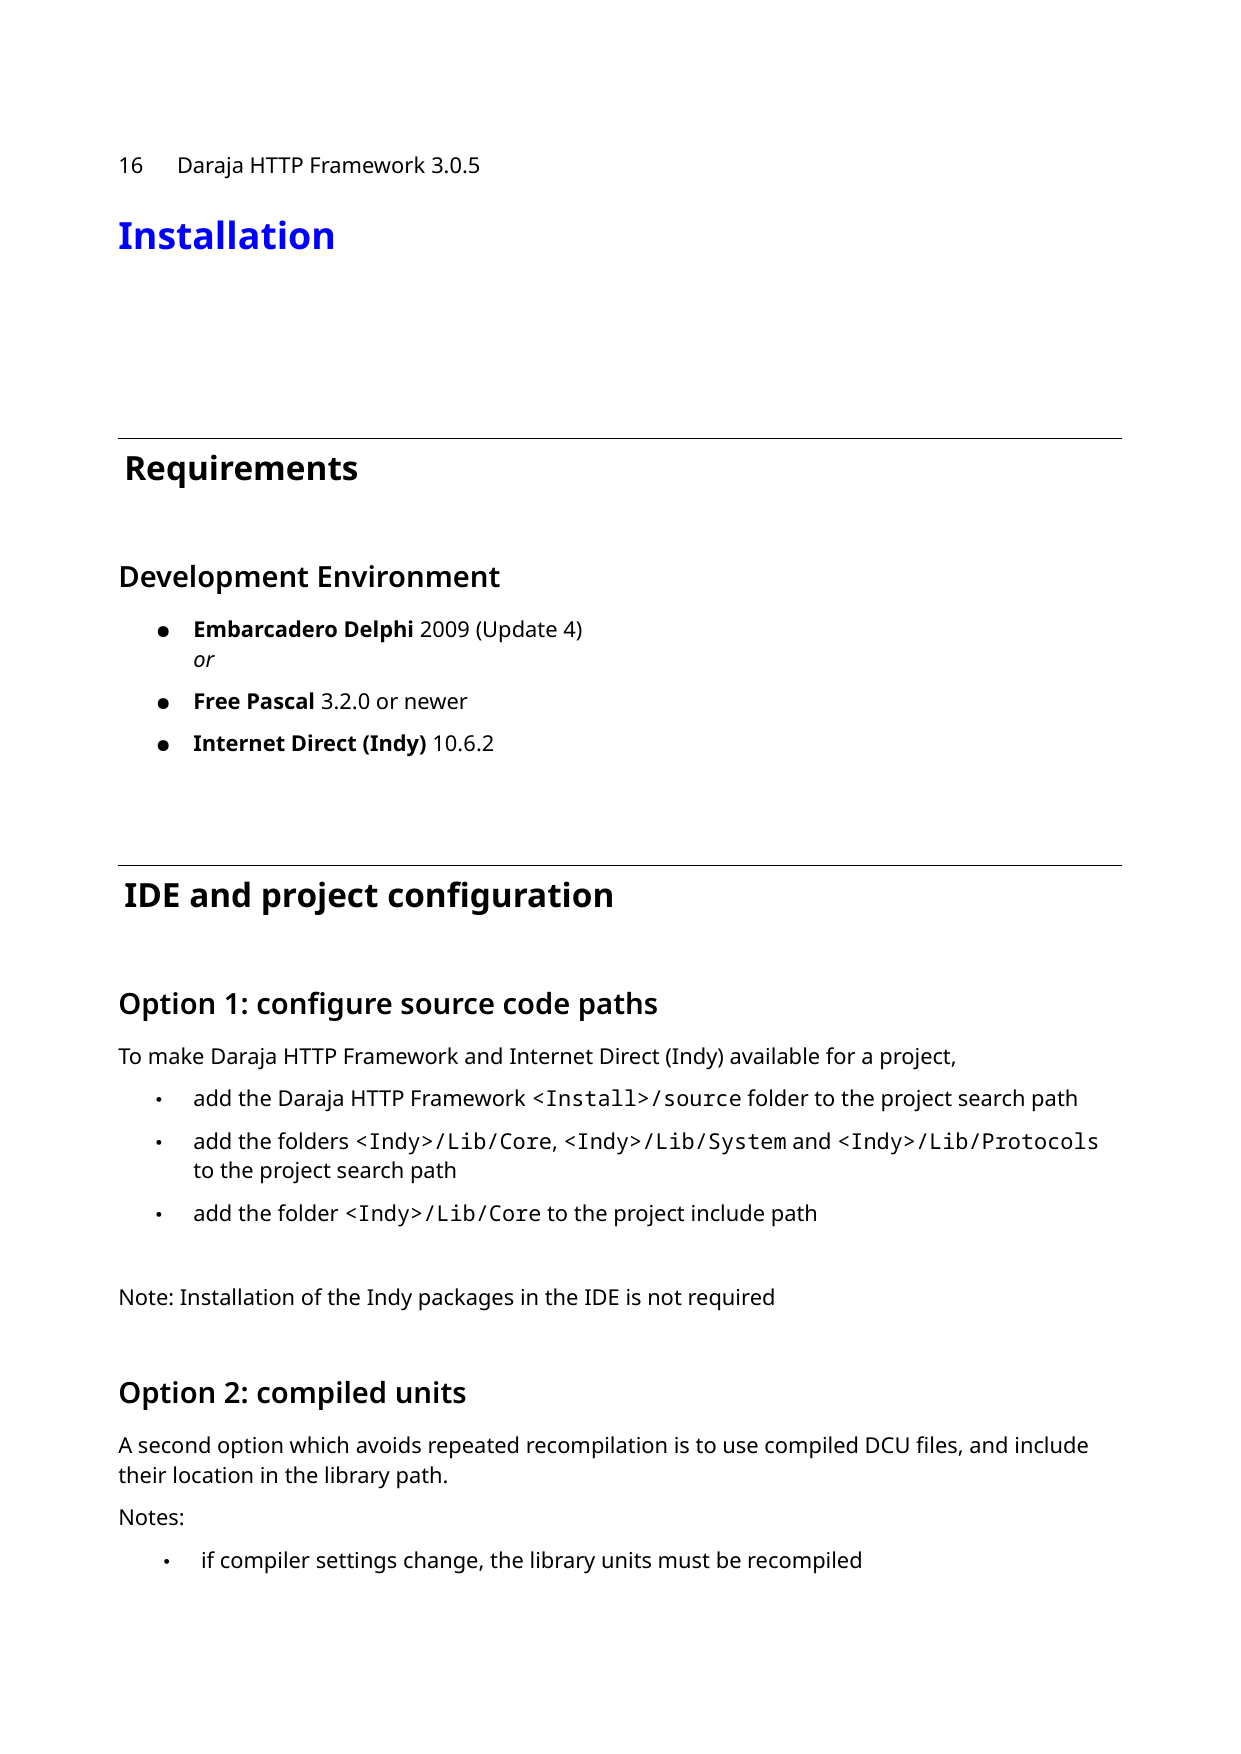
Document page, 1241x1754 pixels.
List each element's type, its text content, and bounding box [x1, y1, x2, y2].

text To make Daraja HTTP Framework and Internet Direct (Indy) available for a project, [118, 1041, 1122, 1071]
list add the Daraja HTTP Framework <Install>/source folder to the project search path [156, 1083, 1122, 1113]
list add the folders <Indy>/Lib/Core, <Indy>/Lib/System and <Indy>/Lib/Protocols to the project search path [156, 1126, 1122, 1185]
list if compiler settings change, the library units must be recompiled [163, 1545, 1122, 1574]
subtitle Requirements [118, 439, 1122, 496]
list Free Pascal 3.2.0 or newer [156, 686, 1122, 716]
subtitle Development Environment [118, 556, 1122, 596]
text Notes: [118, 1502, 1122, 1532]
subtitle Installation [118, 209, 1122, 260]
list add the folder <Indy>/Lib/Core to the project include path [156, 1198, 1122, 1227]
subtitle Option 1: configure source code paths [118, 983, 1122, 1023]
subtitle Option 2: compiled units [118, 1372, 1122, 1412]
text Note: Installation of the Indy packages in the IDE is not required [118, 1282, 1122, 1312]
subtitle IDE and project configuration [118, 866, 1122, 923]
text A second option which avoids repeated recompilation is to use compiled DCU files, and include their location in the library path. [118, 1430, 1122, 1490]
list Embarcadero Delphi 2009 (Update 4) or [156, 614, 1122, 674]
list Internet Direct (Indy) 10.6.2 [156, 728, 1122, 758]
